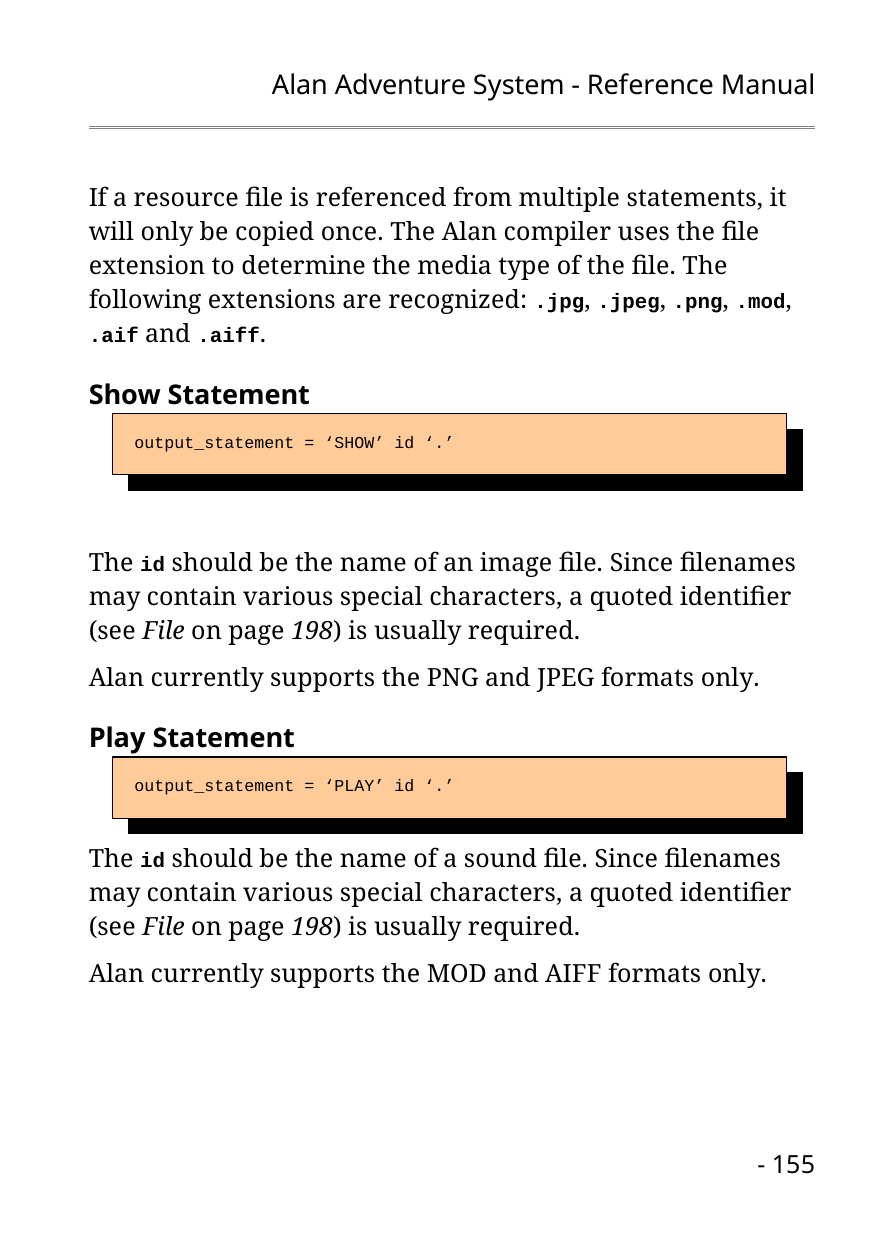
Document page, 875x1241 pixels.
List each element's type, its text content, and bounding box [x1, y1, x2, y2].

subtitle Play Statement [88, 719, 815, 756]
text Alan currently supports the MOD and AIFF formats only. [88, 956, 815, 990]
text output_statement = ‘SHOW’ id ‘.’ [113, 414, 786, 474]
text output_statement = ‘PLAY’ id ‘.’ [113, 758, 786, 818]
text Alan currently supports the PNG and JPEG formats only. [88, 659, 815, 693]
subtitle Show Statement [88, 376, 815, 412]
text The id should be the name of a sound file. Since filenames may contain various special characters, a quoted identifier (see File on page 157) is usually required. [88, 841, 815, 943]
text The id should be the name of an image file. Since filenames may contain various special characters, a quoted identifier (see File on page 157) is usually required. [88, 545, 815, 647]
text If a resource file is referenced from multiple statements, it will only be copied once. The Alan compiler uses the file extension to determine the media type of the file. The following extensions are recognized: .jpg, .jpeg, .png, .mod, .aif and .aiff. [88, 180, 815, 350]
